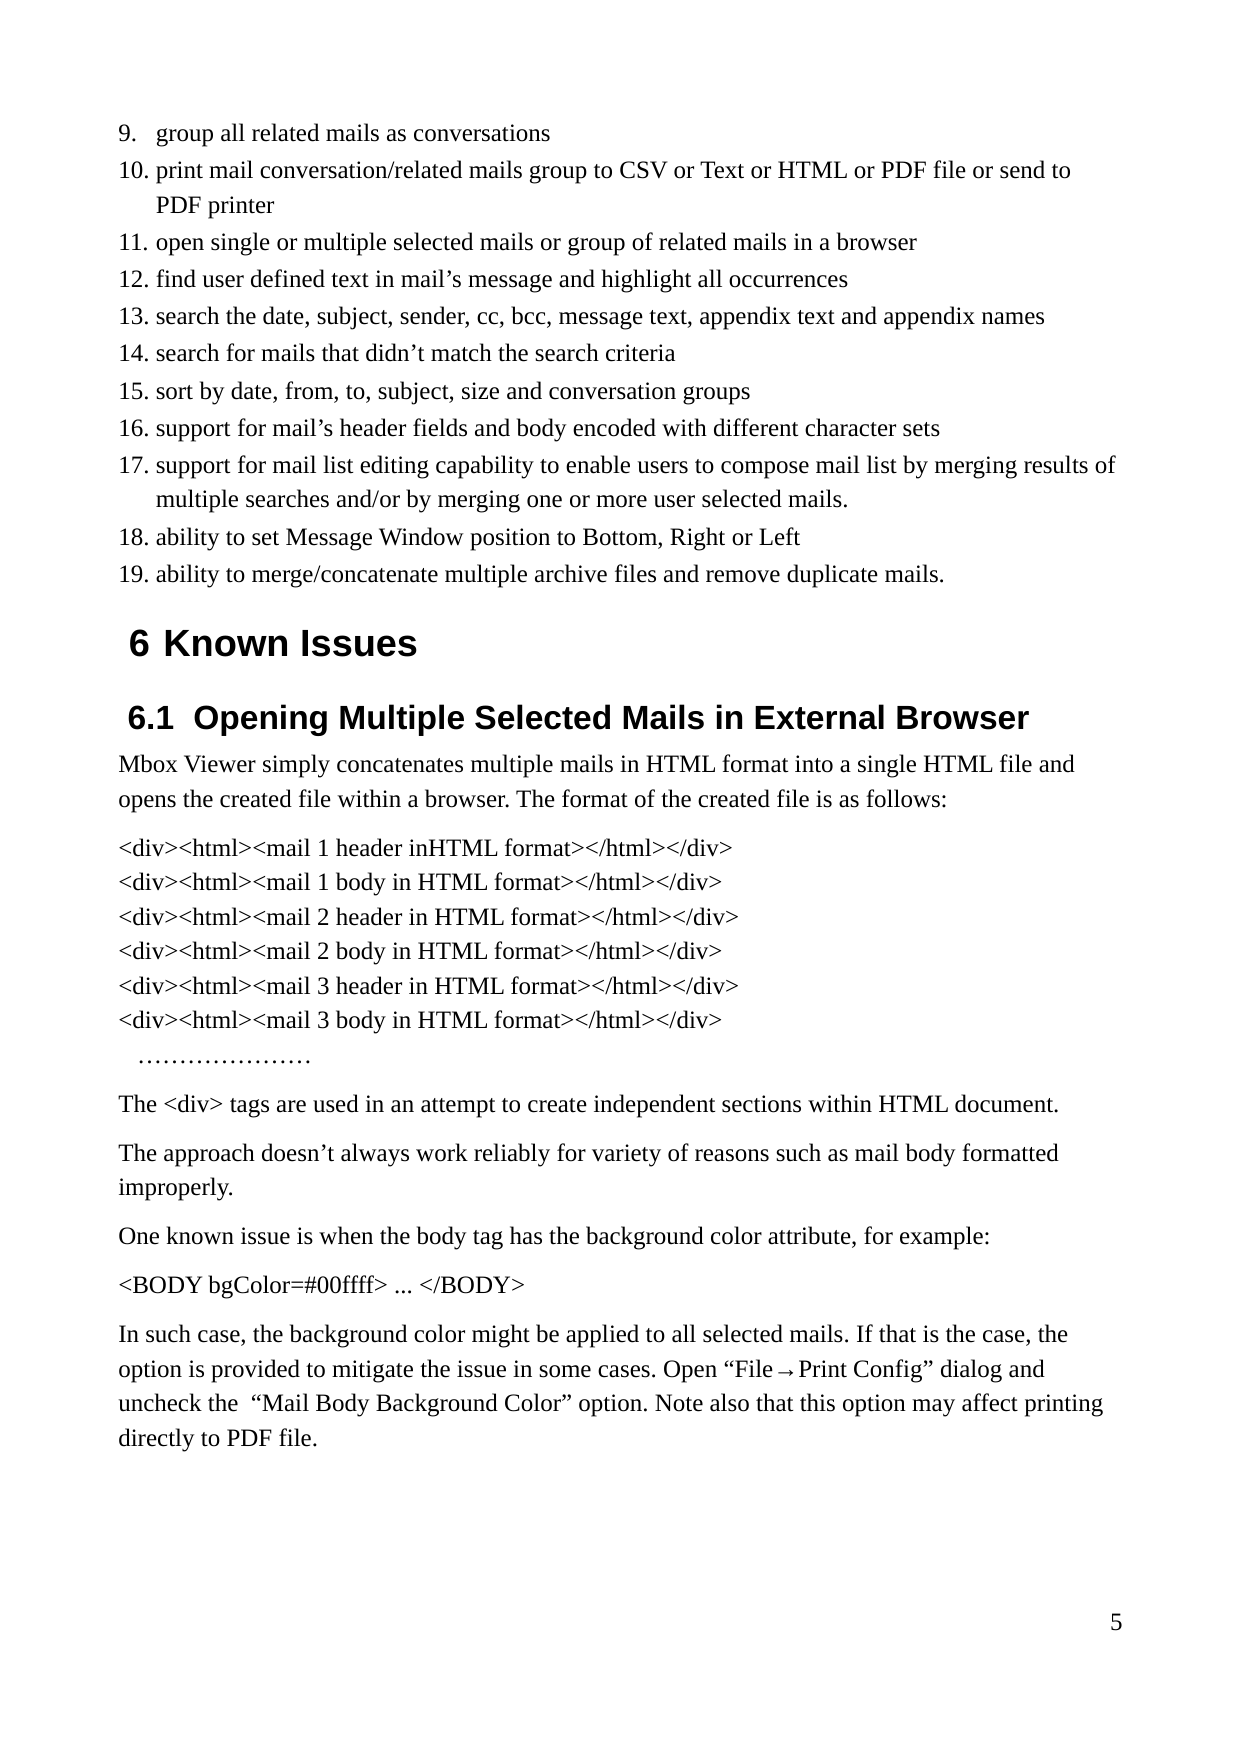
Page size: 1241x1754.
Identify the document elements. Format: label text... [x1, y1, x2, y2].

text The <div> tags are used in an attempt to create independent sections within HTML document. [118, 1089, 1122, 1117]
list ability to merge/concatenate multiple archive files and remove duplicate mails. [118, 559, 1122, 588]
list search for mails that didn’t match the search criteria [118, 338, 1122, 367]
text In such case, the background color might be applied to all selected mails. If that is the case, the option is provided to mitigate the issue in some cases. Open “File→Print Config” dialog and uncheck the “Mail Body Background Color” option. Note also that this option may affect printing directly to PDF file. [118, 1319, 1122, 1452]
list find user defined text in mail’s message and highlight all occurrences [118, 264, 1122, 293]
list support for mail list editing capability to enable users to compose mail list by merging results of multiple searches and/or by merging one or more user selected mails. [118, 450, 1122, 513]
list open single or multiple selected mails or group of related mails in a browser [118, 227, 1122, 256]
list group all related mails as conversations [118, 118, 1122, 147]
list search the date, subject, sender, cc, bcc, message text, appendix text and appendix names [118, 301, 1122, 330]
list sort by date, from, to, subject, size and conversation groups [118, 376, 1122, 404]
text One known issue is when the body tag has the background color attribute, for example: [118, 1221, 1122, 1250]
text The approach doesn’t always work reliably for variety of reasons such as mail body formatted improperly. [118, 1138, 1122, 1201]
list print mail conversation/related mails group to CSV or Text or HTML or PDF file or send to PDF printer [118, 155, 1122, 218]
subtitle Opening Multiple Selected Mails in External Browser [118, 698, 1122, 737]
text <div><html><mail 1 header inHTML format></html></div> <div><html><mail 1 body in HTML format></html></div> <div><html><mail 2 header in HTML format></html></div> <div><html><mail 2 body in HTML format></html></div> <div><html><mail 3 header in HTML format></html></div> <div><html><mail 3 body in HTML format></html></div> ………………… [118, 833, 1122, 1068]
text <BODY bgColor=#00ffff> ... </BODY> [118, 1270, 1122, 1299]
text Mbox Viewer simply concatenates multiple mails in HTML format into a single HTML file and opens the created file within a browser. The format of the created file is as follows: [118, 749, 1122, 812]
list ability to set Message Window position to Bottom, Right or Left [118, 522, 1122, 551]
subtitle Known Issues [118, 621, 1122, 665]
list support for mail’s header fields and body encoded with different character sets [118, 413, 1122, 442]
